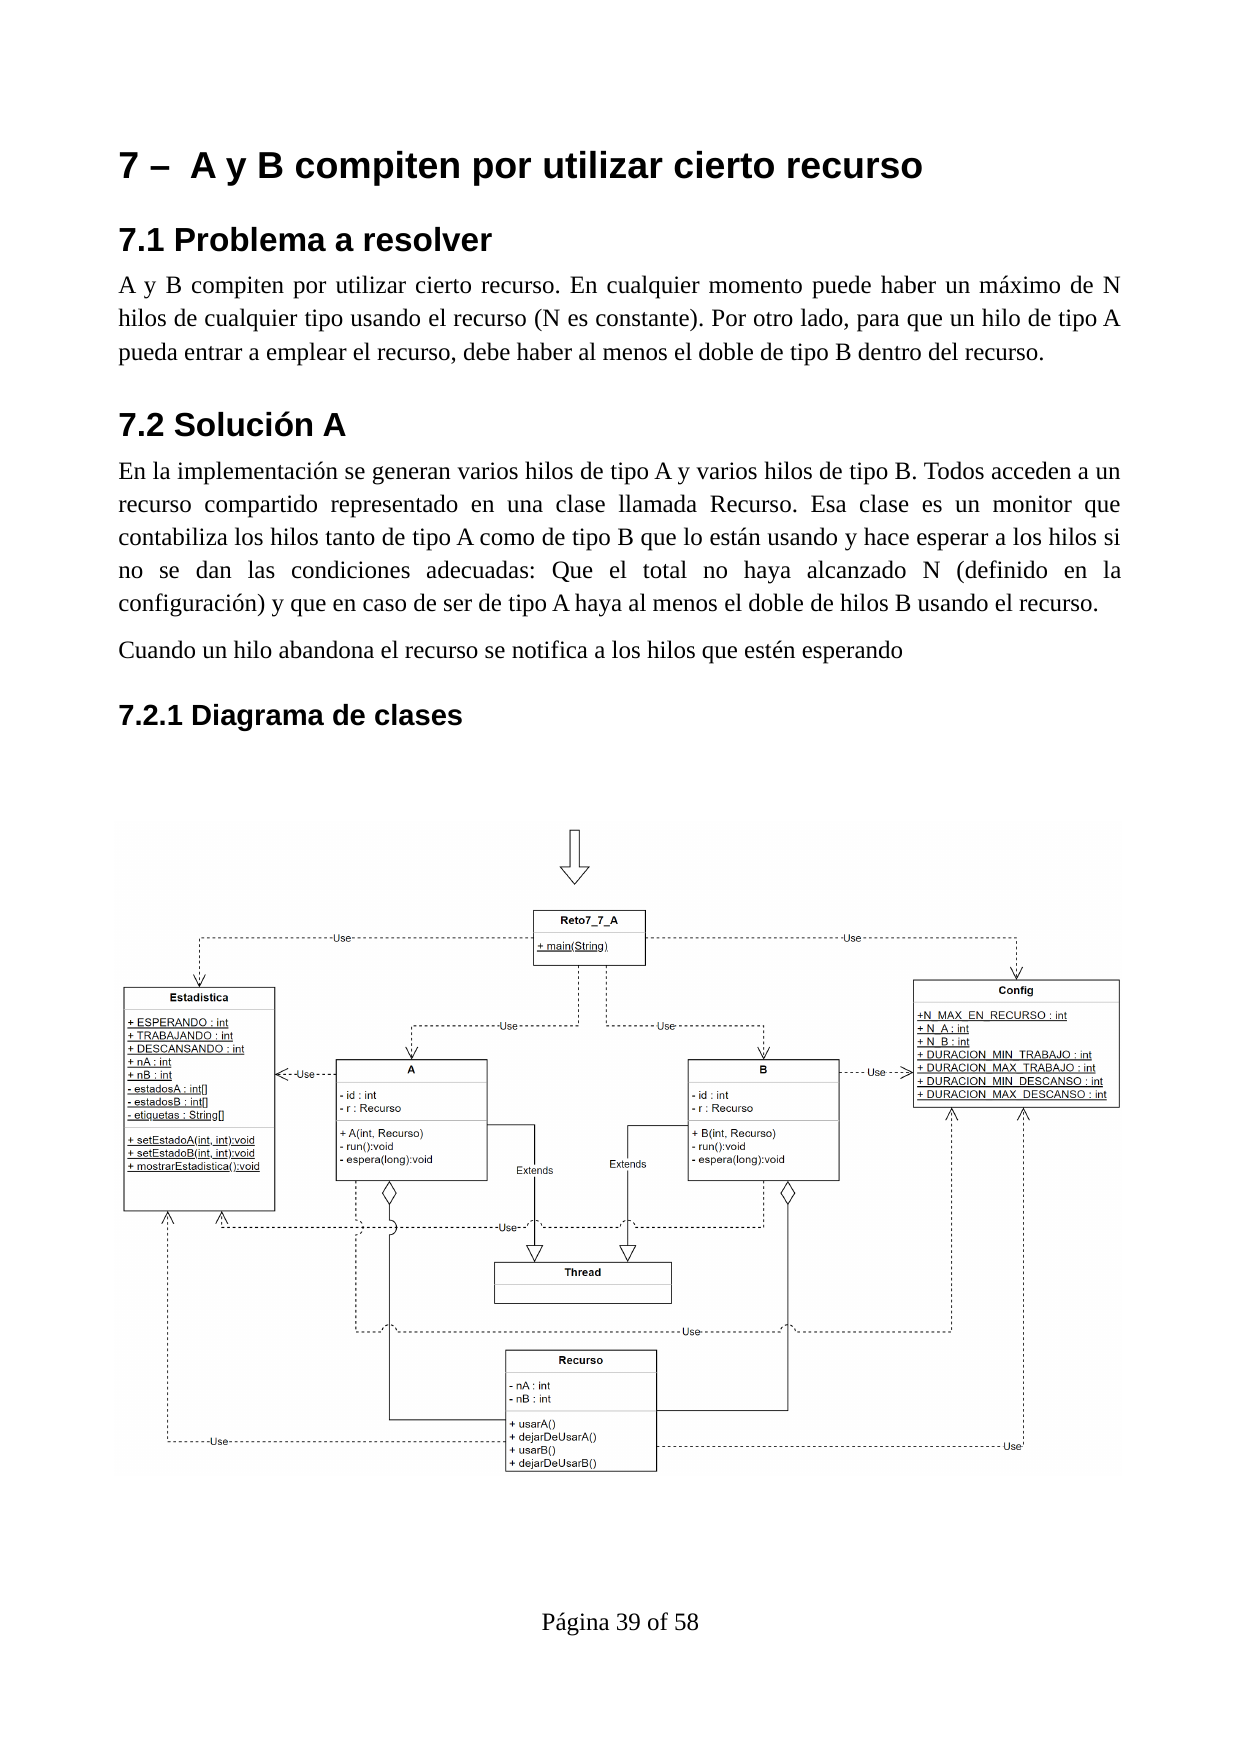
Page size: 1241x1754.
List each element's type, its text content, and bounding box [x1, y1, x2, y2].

subtitle 7.2.1 Diagrama de clases [118, 698, 1122, 731]
subtitle 7.2 Solución A [118, 405, 1122, 443]
picture [114, 821, 1123, 1476]
subtitle 7 – A y B compiten por utilizar cierto recurso [118, 143, 1122, 186]
subtitle 7.1 Problema a resolver [118, 219, 1122, 258]
text Cuando un hilo abandona el recurso se notifica a los hilos que estén esperando [118, 636, 1122, 664]
text En la implementación se generan varios hilos de tipo A y varios hilos de tipo B. Todos acceden a un recurso compartido representado en una clase llamada Recurso. Esa clase es un monitor que contabiliza los hilos tanto de tipo A como de tipo B que lo están usando y hace esperar a los hilos si no se dan las condiciones adecuadas: Que el total no haya alcanzado N (definido en la configuración) y que en caso de ser de tipo A haya al menos el doble de hilos B usando el recurso. [118, 456, 1122, 617]
text A y B compiten por utilizar cierto recurso. En cualquier momento puede haber un máximo de N hilos de cualquier tipo usando el recurso (N es constante). Por otro lado, para que un hilo de tipo A pueda entrar a emplear el recurso, debe haber al menos el doble de tipo B dentro del recurso. [118, 271, 1122, 365]
